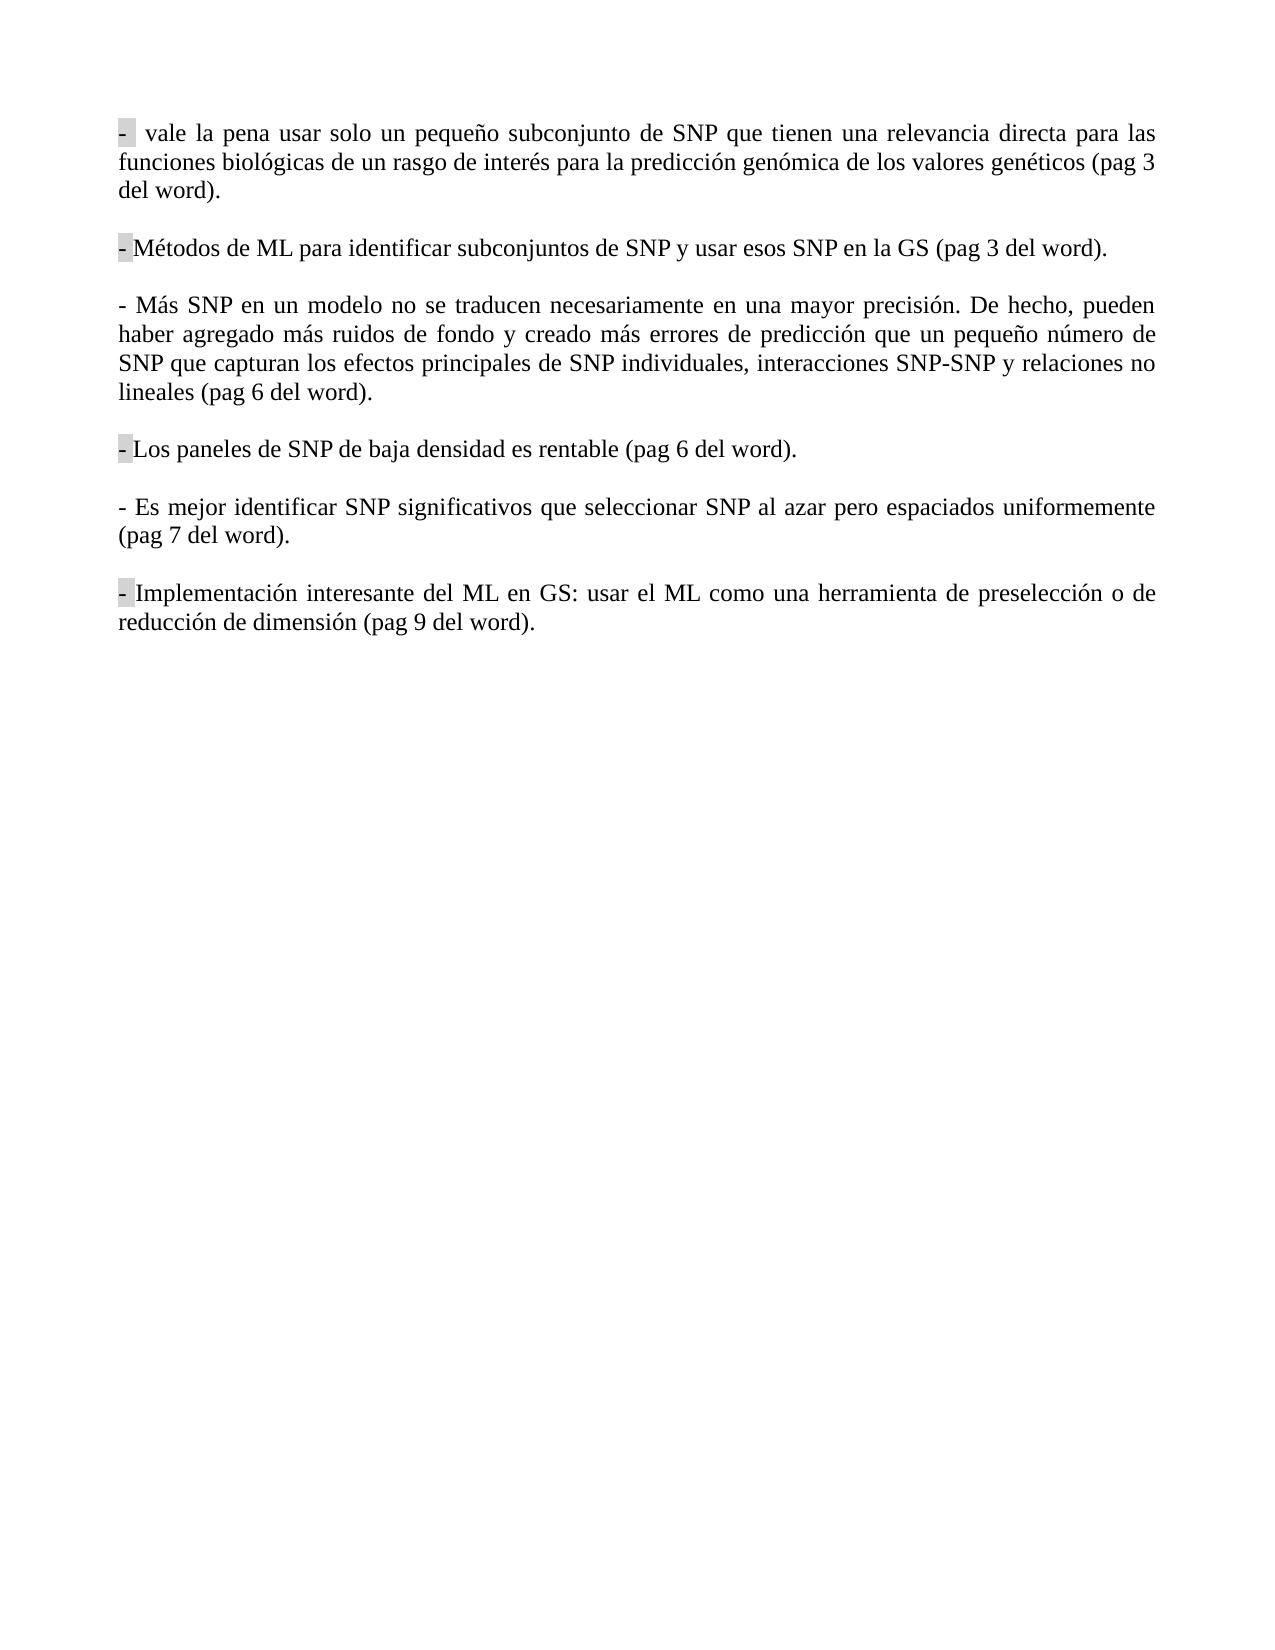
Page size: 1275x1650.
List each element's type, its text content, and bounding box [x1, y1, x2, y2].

text - Métodos de ML para identificar subconjuntos de SNP y usar esos SNP en la GS (pag 3 del word). [118, 233, 1157, 262]
text - Más SNP en un modelo no se traducen necesariamente en una mayor precisión. De hecho, pueden haber agregado más ruidos de fondo y creado más errores de predicción que un pequeño número de SNP que capturan los efectos principales de SNP individuales, interacciones SNP-SNP y relaciones no lineales (pag 6 del word). [118, 291, 1157, 406]
text - Es mejor identificar SNP significativos que seleccionar SNP al azar pero espaciados uniformemente (pag 7 del word). [118, 492, 1157, 549]
text - Implementación interesante del ML en GS: usar el ML como una herramienta de preselección o de reducción de dimensión (pag 9 del word). [118, 578, 1157, 636]
text - Los paneles de SNP de baja densidad es rentable (pag 6 del word). [118, 434, 1157, 463]
text - vale la pena usar solo un pequeño subconjunto de SNP que tienen una relevancia directa para las funciones biológicas de un rasgo de interés para la predicción genómica de los valores genéticos (pag 3 del word). [118, 118, 1157, 204]
